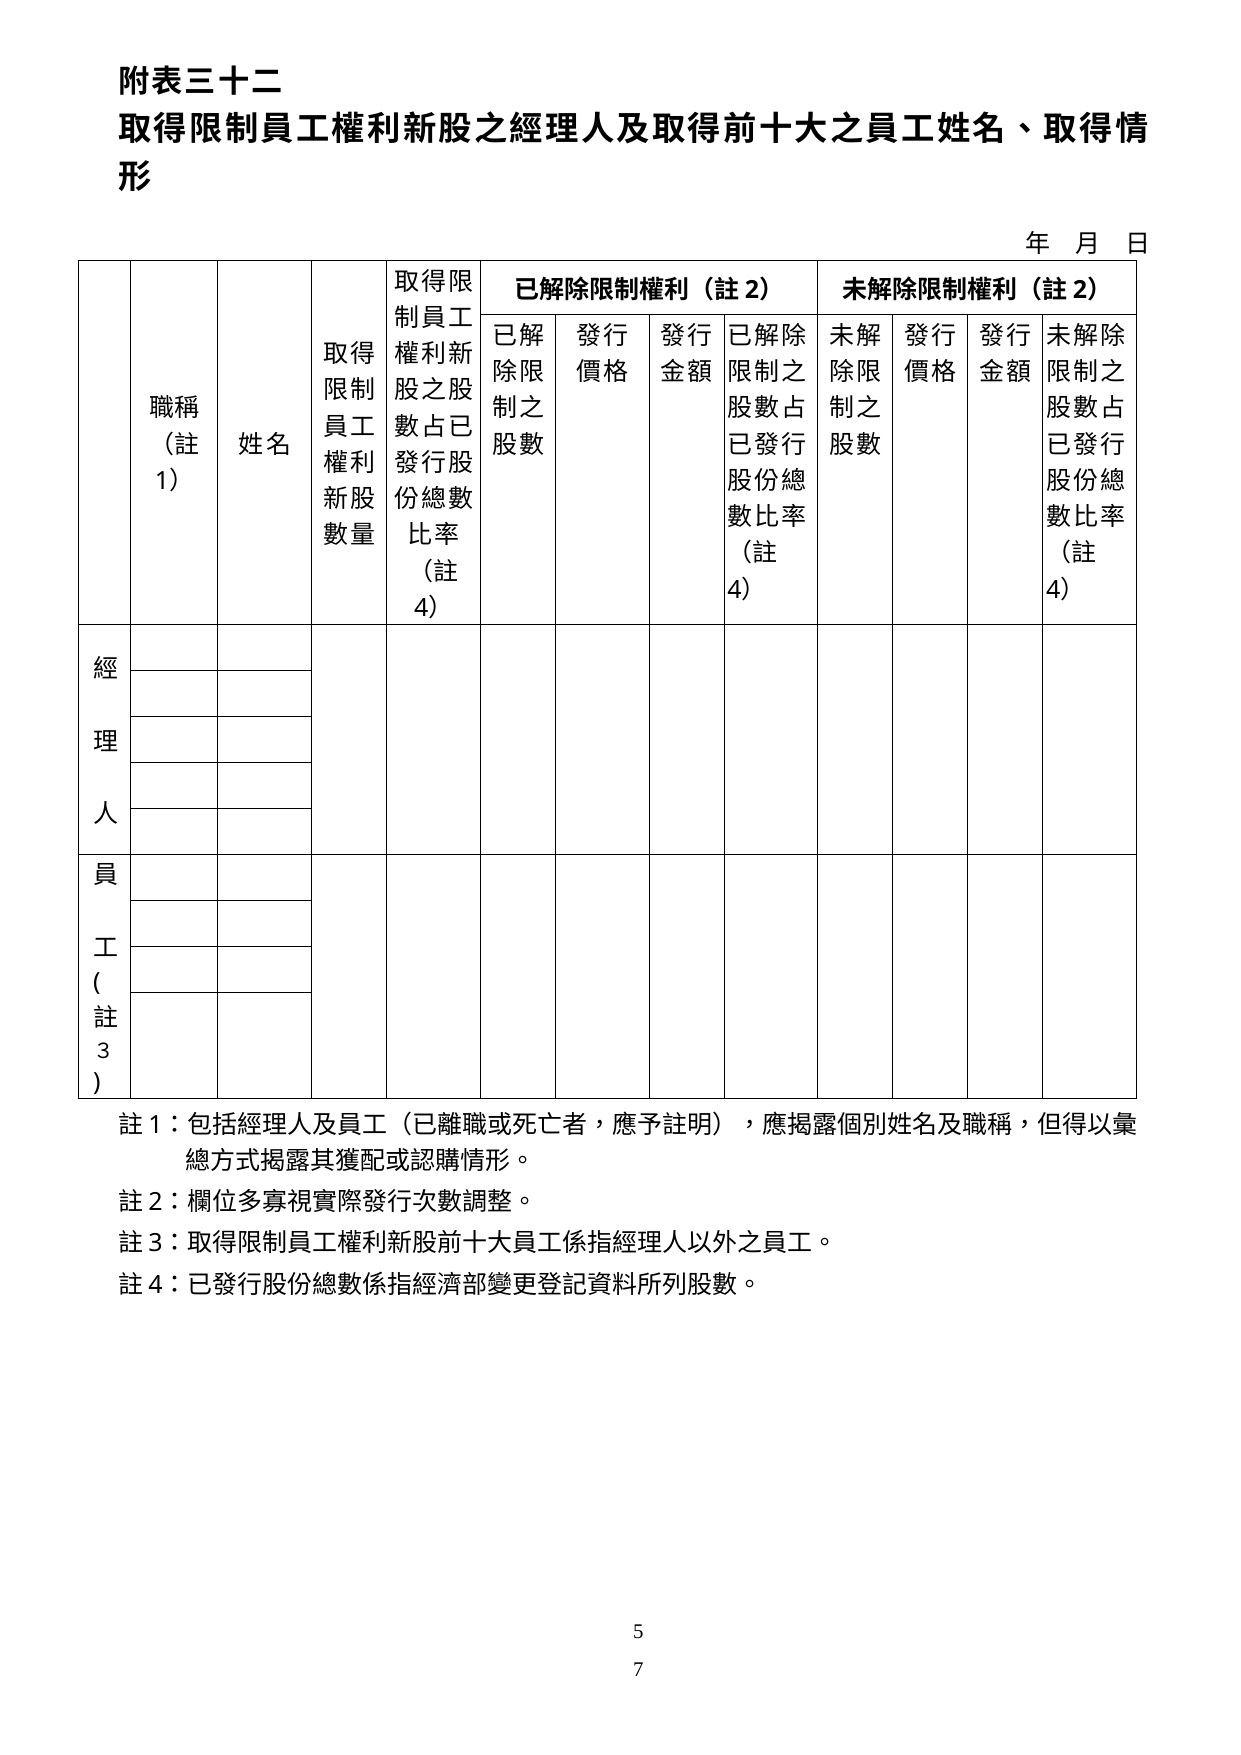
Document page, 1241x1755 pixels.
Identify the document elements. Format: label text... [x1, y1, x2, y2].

table_header 姓名 [218, 261, 311, 623]
table_cell [131, 901, 217, 946]
text 註4：已發行股份總數係指經濟部變更登記資料所列股數。 [118, 1264, 1150, 1300]
table_cell [650, 855, 724, 1098]
table_cell [818, 855, 892, 1098]
table_cell [131, 717, 217, 762]
table_cell [1043, 855, 1136, 1098]
table_cell [218, 763, 311, 808]
table_cell [387, 855, 480, 1098]
table_cell 未解除限制之股數占已發行股份總數比率 （註4） [1043, 315, 1136, 623]
table_cell [131, 625, 217, 669]
text 註3：取得限制員工權利新股前十大員工係指經理人以外之員工。 [118, 1223, 1150, 1259]
table_cell [387, 625, 480, 854]
table_cell [481, 855, 555, 1098]
table_cell [218, 855, 311, 900]
table_header 取得限制員工權利新股數量 [312, 261, 386, 623]
table_cell 已解除限制之股數占已發行股份總數比率 （註4） [725, 315, 817, 623]
table_cell [481, 625, 555, 854]
table_cell [556, 855, 649, 1098]
table_cell 已解除限制之股數 [481, 315, 555, 623]
table_header 已解除限制權利（註2） [481, 261, 817, 314]
table_cell [893, 625, 967, 854]
table_cell [131, 947, 217, 992]
table_cell [556, 625, 649, 854]
table_cell [818, 625, 892, 854]
table_cell 發行 金額 [650, 315, 724, 623]
text 附表三十二 [118, 57, 1150, 102]
table_cell [218, 671, 311, 716]
table_cell [218, 993, 311, 1098]
table_cell [312, 855, 386, 1098]
table_cell [312, 625, 386, 854]
table_cell [218, 947, 311, 992]
table_cell [1043, 625, 1136, 854]
table_cell [968, 855, 1042, 1098]
text 取得限制員工權利新股之經理人及取得前十大之員工姓名、取得情形 [118, 102, 1150, 198]
table_cell [725, 625, 817, 854]
table_cell 員 工(註３) [79, 855, 130, 1098]
table_header [79, 261, 130, 623]
table_header 未解除限制權利（註2） [818, 261, 1136, 314]
table_cell [725, 855, 817, 1098]
table_cell 發行 金額 [968, 315, 1042, 623]
table_cell [131, 993, 217, 1098]
table_cell [218, 809, 311, 854]
table_header 取得限制員工權利新股之股數占已發行股份總數比率 （註4） [387, 261, 480, 623]
table_cell [218, 717, 311, 762]
text 年 月 日 [118, 224, 1150, 260]
table_cell [131, 671, 217, 716]
table_cell 發行 價格 [556, 315, 649, 623]
text 註2：欄位多寡視實際發行次數調整。 [118, 1182, 1150, 1218]
table_cell [218, 901, 311, 946]
table_cell [968, 625, 1042, 854]
table_cell [650, 625, 724, 854]
table_cell [131, 855, 217, 900]
table_cell [893, 855, 967, 1098]
table_cell [131, 809, 217, 854]
text 註1：包括經理人及員工（已離職或死亡者，應予註明），應揭露個別姓名及職稱，但得以彙總方式揭露其獲配或認購情形。 [118, 1104, 1150, 1177]
table_cell [131, 763, 217, 808]
table_cell 經 理 人 [79, 625, 130, 854]
table_header 職稱 （註1） [131, 261, 217, 623]
table_cell 發行 價格 [893, 315, 967, 623]
table_cell 未解除限制之 股數 [818, 315, 892, 623]
table_cell [218, 625, 311, 669]
